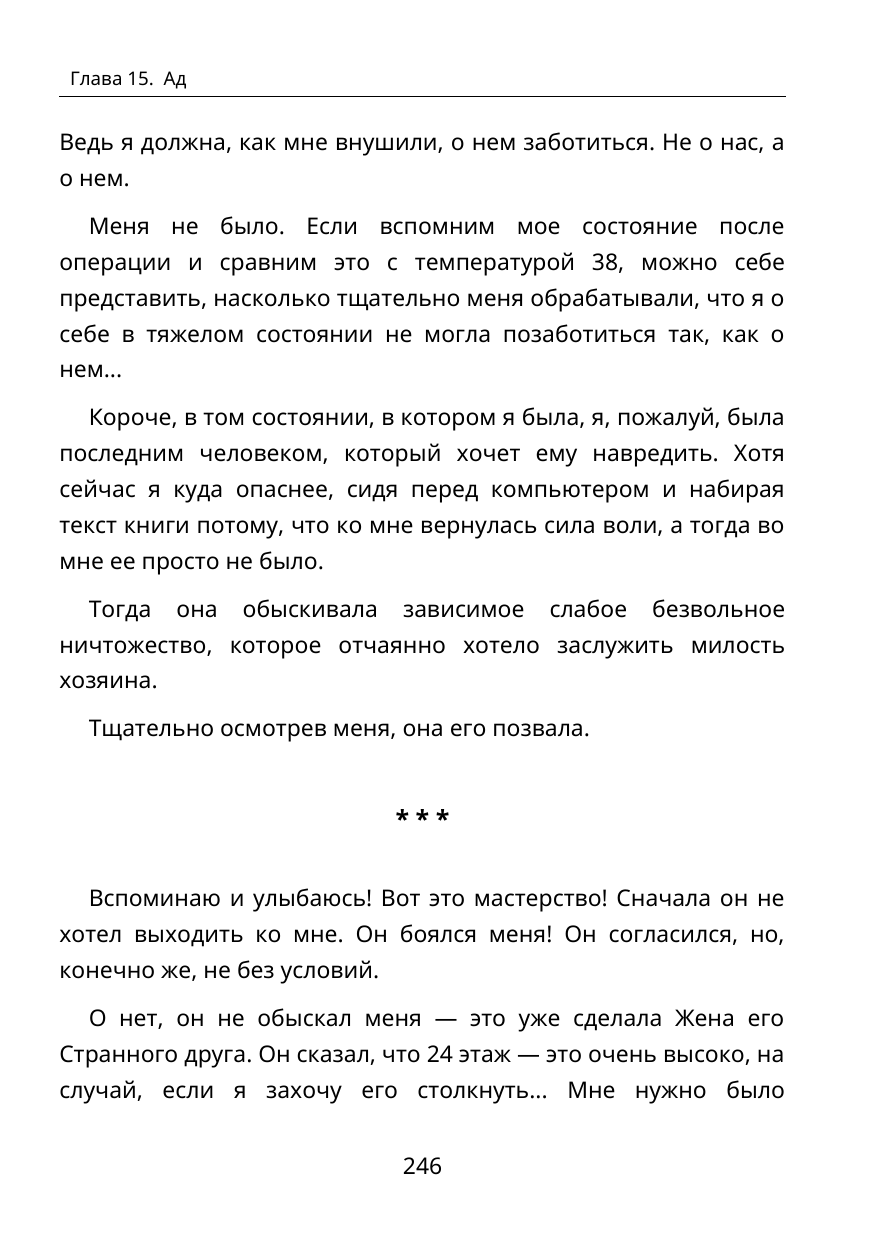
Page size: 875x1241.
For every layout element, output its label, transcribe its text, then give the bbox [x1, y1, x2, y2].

text Вспоминаю и улыбаюсь! Вот это мастерство! Сначала он не хотел выходить ко мне. Он боялся меня! Он согласился, но, конечно же, не без условий. [59, 882, 786, 986]
text Меня не было. Если вспомним мое состояние после операции и сравним это с температурой 38, можно себе представить, насколько тщательно меня обрабатывали, что я о себе в тяжелом состоянии не могла позаботиться так, как о нем... [59, 210, 786, 385]
subtitle * * * [59, 802, 786, 836]
text О нет, он не обыскал меня — это уже сделала Жена его Странного друга. Он сказал, что 24 этаж — это очень высоко, на случай, если я захочу его столкнуть... Мне нужно было [59, 1002, 786, 1105]
text Тогда она обыскивала зависимое слабое безвольное ничтожество, которое отчаянно хотело заслужить милость хозяина. [59, 593, 786, 696]
text Ведь я должна, как мне внушили, о нем заботиться. Не о нас, а о нем. [59, 126, 786, 193]
text Короче, в том состоянии, в котором я была, я, пожалуй, была последним человеком, который хочет ему навредить. Хотя сейчас я куда опаснее, сидя перед компьютером и набирая текст книги потому, что ко мне вернулась сила воли, а тогда во мне ее просто не было. [59, 401, 786, 576]
text Тщательно осмотрев меня, она его позвала. [59, 712, 786, 743]
